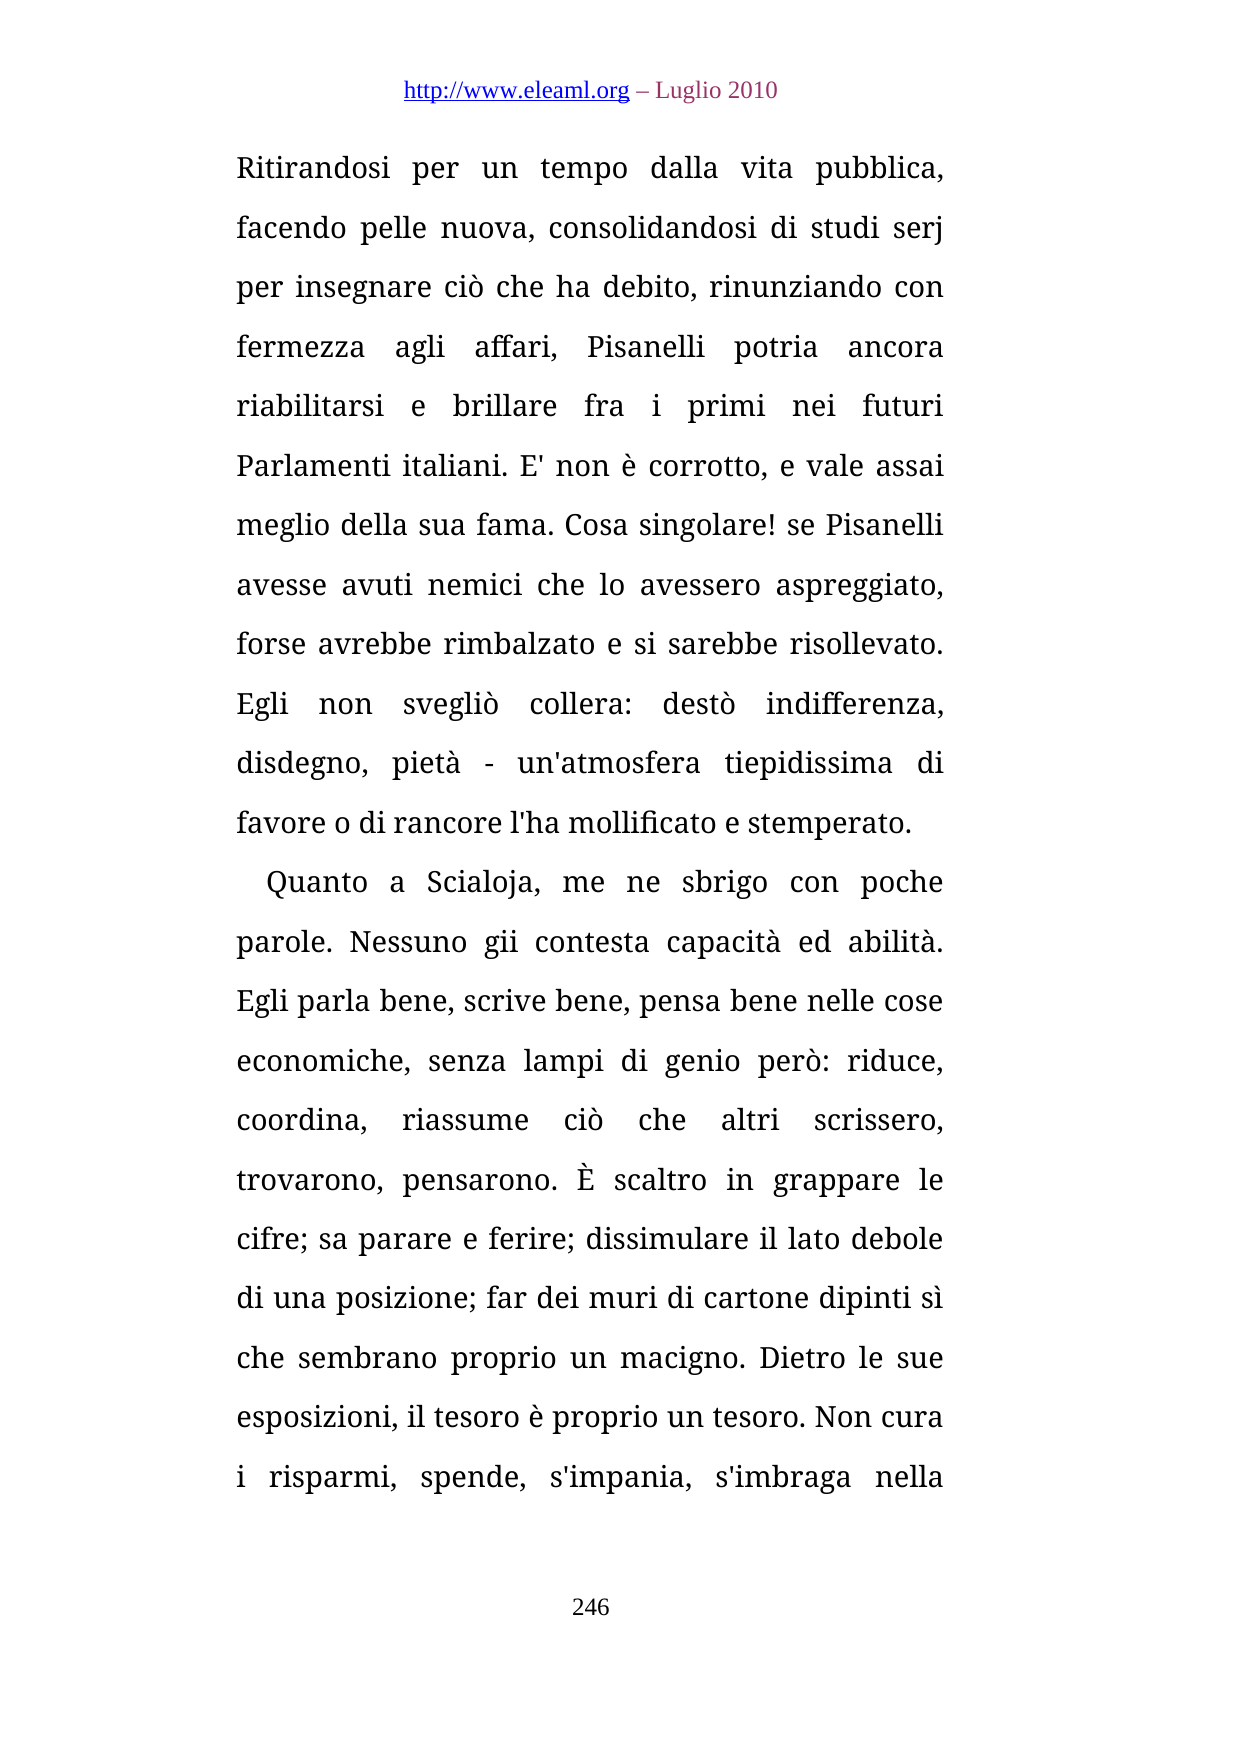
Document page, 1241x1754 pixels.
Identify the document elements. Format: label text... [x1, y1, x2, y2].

text Ritirandosi per un tempo dalla vita pubblica, facendo pelle nuova, consolidandosi di studi serj per insegnare ciò che ha debito, rinunziando con fermezza agli affari, Pisanelli potria ancora riabilitarsi e brillare fra i primi nei futuri Parlamenti italiani. E' non è corrotto, e vale assai meglio della sua fama. Cosa singolare! se Pisanelli avesse avuti nemici che lo avessero aspreggiato, forse avrebbe rimbalzato e si sarebbe risollevato. Egli non svegliò collera: destò indifferenza, disdegno, pietà - un'atmosfera tiepidissima di favore o di rancore l'ha mollificato e stemperato. [236, 148, 945, 842]
text Quanto a Scialoja, me ne sbrigo con poche parole. Nessuno gii contesta capacità ed abilità. Egli parla bene, scrive bene, pensa bene nelle cose economiche, senza lampi di genio però: riduce, coordina, riassume ciò che altri scrissero, trovarono, pensarono. È scaltro in grappare le cifre; sa parare e ferire; dissimulare il lato debole di una posizione; far dei muri di cartone dipinti sì che sembrano proprio un macigno. Dietro le sue esposizioni, il tesoro è proprio un tesoro. Non cura i risparmi, spende, s'impania, s'imbraga nella [236, 861, 945, 1496]
